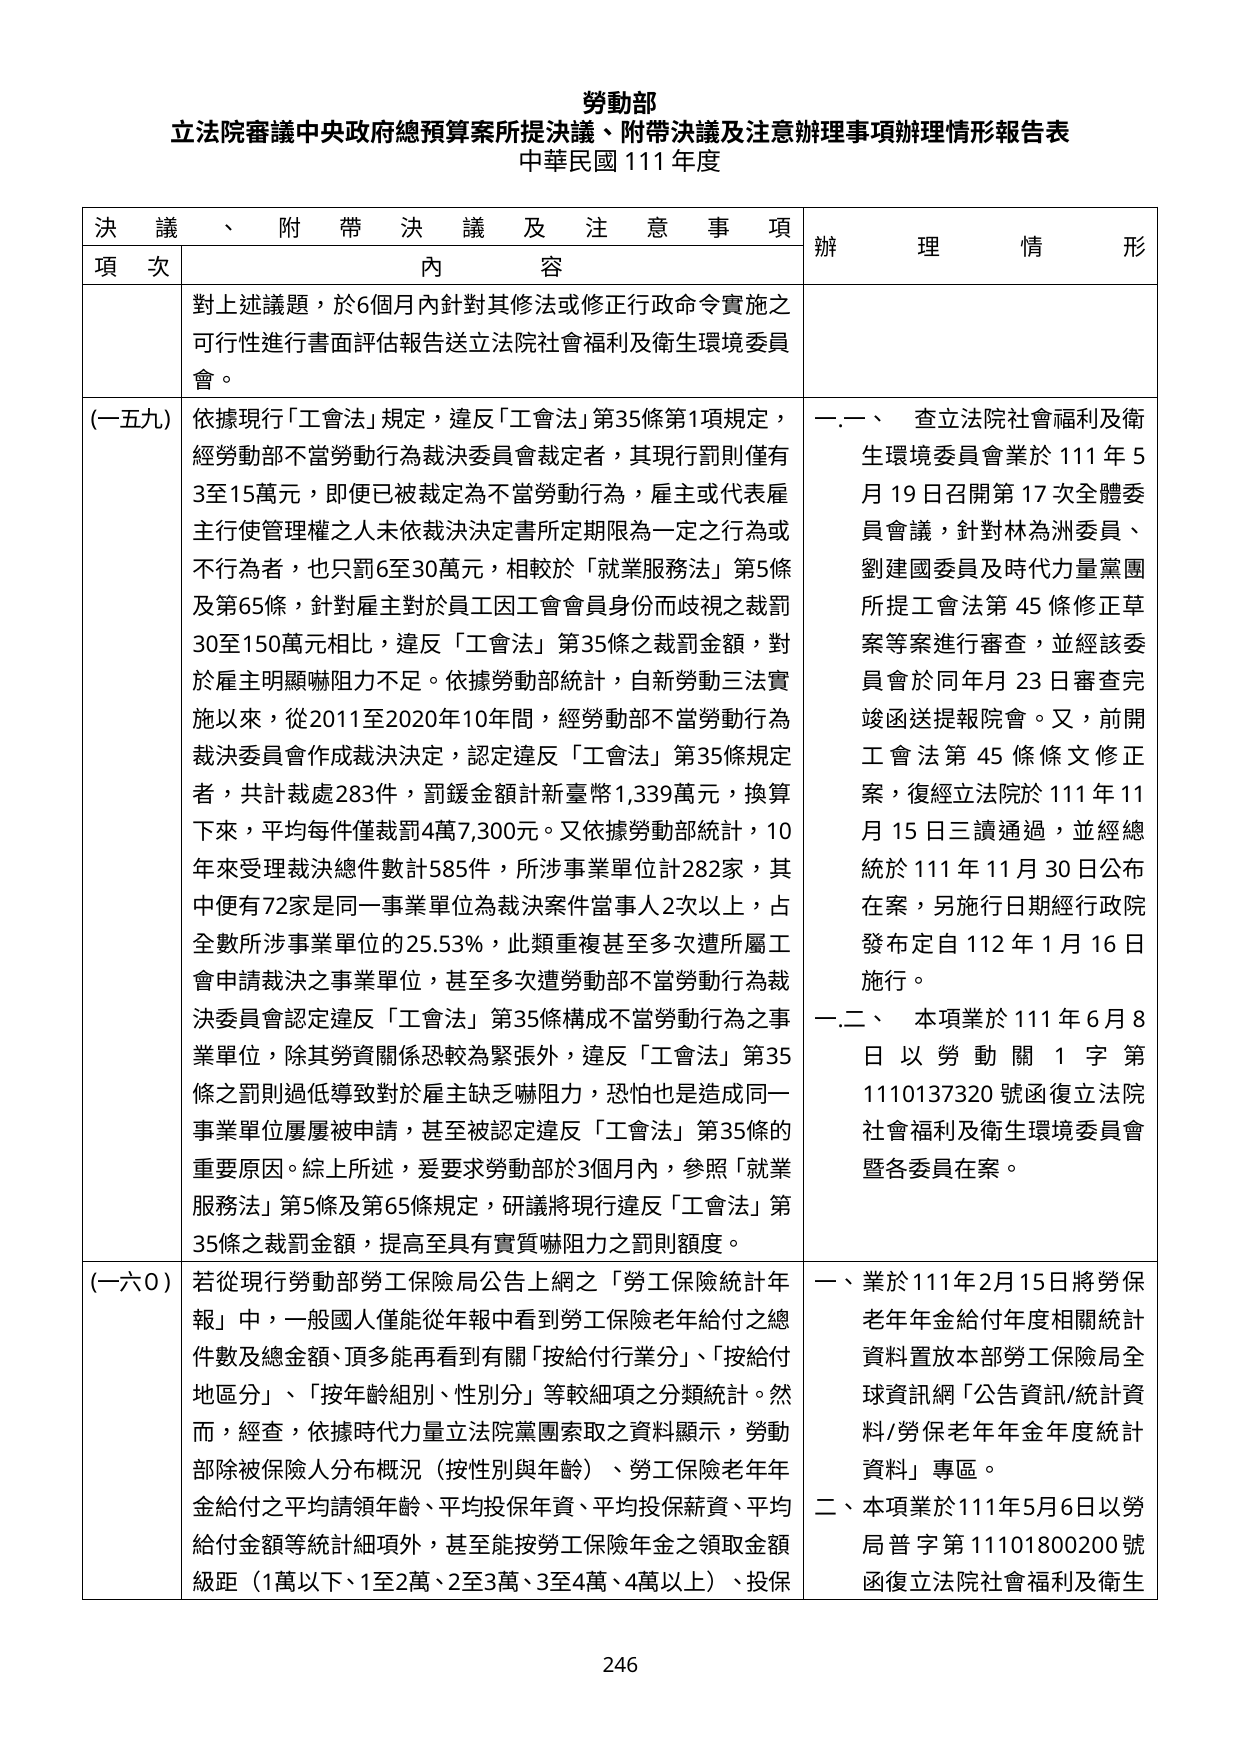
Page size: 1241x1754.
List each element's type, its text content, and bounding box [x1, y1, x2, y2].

table_cell 若從現行勞動部勞工保險局公告上網之「勞工保險統計年報」中，一般國人僅能從年報中看到勞工保險老年給付之總件數及總金額、頂多能再看到有關「按給付行業分」、「按給付地區分」、「按年齡組別、性別分」等較細項之分類統計。然而，經查，依據時代力量立法院黨團索取之資料顯示，勞動部除被保險人分布概況（按性別與年齡）、勞工保險老年年金給付之平均請領年齡、平均投保年資、平均投保薪資、平均給付金額等統計細項外，甚至能按勞工保險年金之領取金額級距（1萬以下、1至2萬、2至3萬、3至4萬、4萬以上）、投保 [182, 1262, 803, 1599]
table_cell 業於111年2月15日將勞保老年年金給付年度相關統計資料置放本部勞工保險局全球資訊網「公告資訊/統計資料/勞保老年年金年度統計資料」專區。 本項業於111年5月6日以勞局普字第11101800200號函復立法院社會福利及衛生 [804, 1262, 1157, 1599]
table_cell 內 容 [182, 246, 803, 284]
table_cell 對上述議題，於6個月內針對其修法或修正行政命令實施之可行性進行書面評估報告送立法院社會福利及衛生環境委員會。 [182, 285, 803, 397]
table_cell 項次 [83, 246, 181, 284]
table_cell [804, 285, 1157, 397]
table_cell [83, 285, 181, 397]
table_cell 依據現行「工會法」規定，違反「工會法」第35條第1項規定，經勞動部不當勞動行為裁決委員會裁定者，其現行罰則僅有3至15萬元，即便已被裁定為不當勞動行為，雇主或代表雇主行使管理權之人未依裁決決定書所定期限為一定之行為或不行為者，也只罰6至30萬元，相較於「就業服務法」第5條及第65條，針對雇主對於員工因工會會員身份而歧視之裁罰30至150萬元相比，違反「工會法」第35條之裁罰金額，對於雇主明顯嚇阻力不足。依據勞動部統計，自新勞動三法實施以來，從2011至2020年10年間，經勞動部不當勞動行為裁決委員會作成裁決決定，認定違反「工會法」第35條規定者，共計裁處283件，罰鍰金額計新臺幣1,339萬元，換算下來，平均每件僅裁罰4萬7,300元。又依據勞動部統計，10年來受理裁決總件數計585件，所涉事業單位計282家，其中便有72家是同一事業單位為裁決案件當事人2次以上，占全數所涉事業單位的25.53%，此類重複甚至多次遭所屬工會申請裁決之事業單位，甚至多次遭勞動部不當勞動行為裁決委員會認定違反「工會法」第35條構成不當勞動行為之事業單位，除其勞資關係恐較為緊張外，違反「工會法」第35條之罰則過低導致對於雇主缺乏嚇阻力，恐怕也是造成同一事業單位屢屢被申請，甚至被認定違反「工會法」第35條的重要原因。綜上所述，爰要求勞動部於3個月內，參照「就業服務法」第5條及第65條規定，研議將現行違反「工會法」第35條之裁罰金額，提高至具有實質嚇阻力之罰則額度。 [182, 398, 803, 1261]
table_header 辦理情形 [804, 208, 1157, 284]
table_header 決議、附帶決議及注意事項 [83, 208, 803, 245]
table_cell 查立法院社會福利及衛生環境委員會業於111年5月19日召開第17次全體委員會議，針對林為洲委員、劉建國委員及時代力量黨團所提工會法第45條修正草案等案進行審查，並經該委員會於同年月23日審查完竣函送提報院會。又，前開工會法第45條條文修正案，復經立法院於111年11月15日三讀通過，並經總統於111年11月30日公布在案，另施行日期經行政院發布定自112年1月16日施行。 本項業於111年6月8日以勞動關1字第1110137320號函復立法院社會福利及衛生環境委員會暨各委員在案。 [804, 398, 1157, 1261]
table_cell (一五九) [83, 398, 181, 1261]
table_cell (一六０) [83, 1262, 181, 1599]
